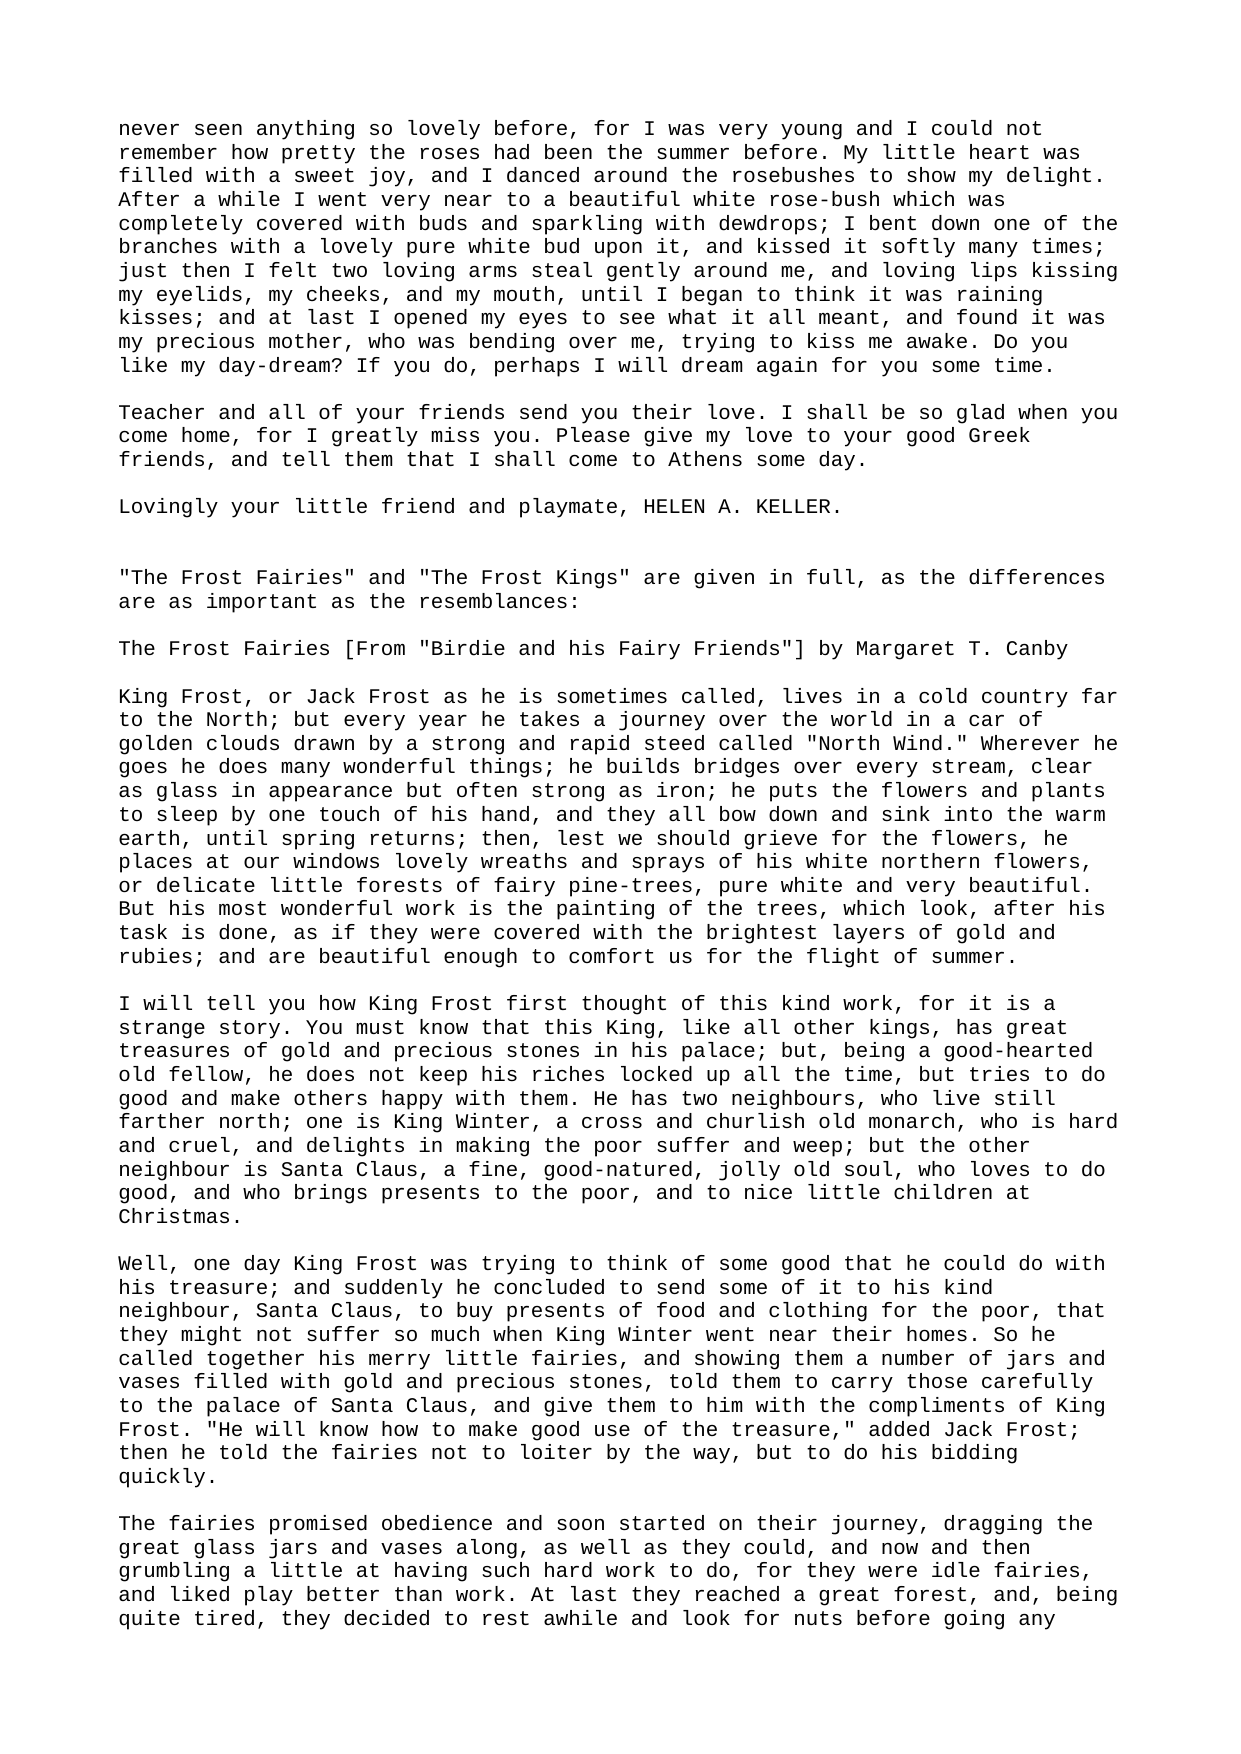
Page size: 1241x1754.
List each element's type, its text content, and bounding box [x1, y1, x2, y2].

text The fairies promised obedience and soon started on their journey, dragging the great glass jars and vases along, as well as they could, and now and then grumbling a little at having such hard work to do, for they were idle fairies, and liked play better than work. At last they reached a great forest, and, being quite tired, they decided to rest awhile and look for nuts before going any [118, 1513, 1122, 1631]
text never seen anything so lovely before, for I was very young and I could not remember how pretty the roses had been the summer before. My little heart was filled with a sweet joy, and I danced around the rosebushes to show my delight. After a while I went very near to a beautiful white rose-bush which was completely covered with buds and sparkling with dewdrops; I bent down one of the branches with a lovely pure white bud upon it, and kissed it softly many times; just then I felt two loving arms steal gently around me, and loving lips kissing my eyelids, my cheeks, and my mouth, until I began to think it was raining kisses; and at last I opened my eyes to see what it all meant, and found it was my precious mother, who was bending over me, trying to kiss me awake. Do you like my day-dream? If you do, perhaps I will dream again for you some time. [118, 118, 1122, 378]
text King Frost, or Jack Frost as he is sometimes called, lives in a cold country far to the North; but every year he takes a journey over the world in a car of golden clouds drawn by a strong and rapid steed called "North Wind." Wherever he goes he does many wonderful things; he builds bridges over every stream, clear as glass in appearance but often strong as iron; he puts the flowers and plants to sleep by one touch of his hand, and they all bow down and sink into the warm earth, until spring returns; then, lest we should grieve for the flowers, he places at our windows lovely wreaths and sprays of his white northern flowers, or delicate little forests of fairy pine-trees, pure white and very beautiful. But his most wonderful work is the painting of the trees, which look, after his task is done, as if they were covered with the brightest layers of gold and rubies; and are beautiful enough to comfort us for the flight of summer. [118, 686, 1122, 969]
text Teacher and all of your friends send you their love. I shall be so glad when you come home, for I greatly miss you. Please give my love to your good Greek friends, and tell them that I shall come to Athens some day. [118, 402, 1122, 473]
text The Frost Fairies [From "Birdie and his Fairy Friends"] by Margaret T. Canby [118, 638, 1122, 662]
text "The Frost Fairies" and "The Frost Kings" are given in full, as the differences are as important as the resemblances: [118, 567, 1122, 615]
text I will tell you how King Frost first thought of this kind work, for it is a strange story. You must know that this King, like all other kings, has great treasures of gold and precious stones in his palace; but, being a good-hearted old fellow, he does not keep his riches locked up all the time, but tries to do good and make others happy with them. He has two neighbours, who live still farther north; one is King Winter, a cross and churlish old monarch, who is hard and cruel, and delights in making the poor suffer and weep; but the other neighbour is Santa Claus, a fine, good-natured, jolly old soul, who loves to do good, and who brings presents to the poor, and to nice little children at Christmas. [118, 993, 1122, 1229]
text Well, one day King Frost was trying to think of some good that he could do with his treasure; and suddenly he concluded to send some of it to his kind neighbour, Santa Claus, to buy presents of food and clothing for the poor, that they might not suffer so much when King Winter went near their homes. So he called together his merry little fairies, and showing them a number of jars and vases filled with gold and precious stones, told them to carry those carefully to the palace of Santa Claus, and give them to him with the compliments of King Frost. "He will know how to make good use of the treasure," added Jack Frost; then he told the fairies not to loiter by the way, but to do his bidding quickly. [118, 1253, 1122, 1489]
text Lovingly your little friend and playmate, HELEN A. KELLER. [118, 496, 1122, 520]
